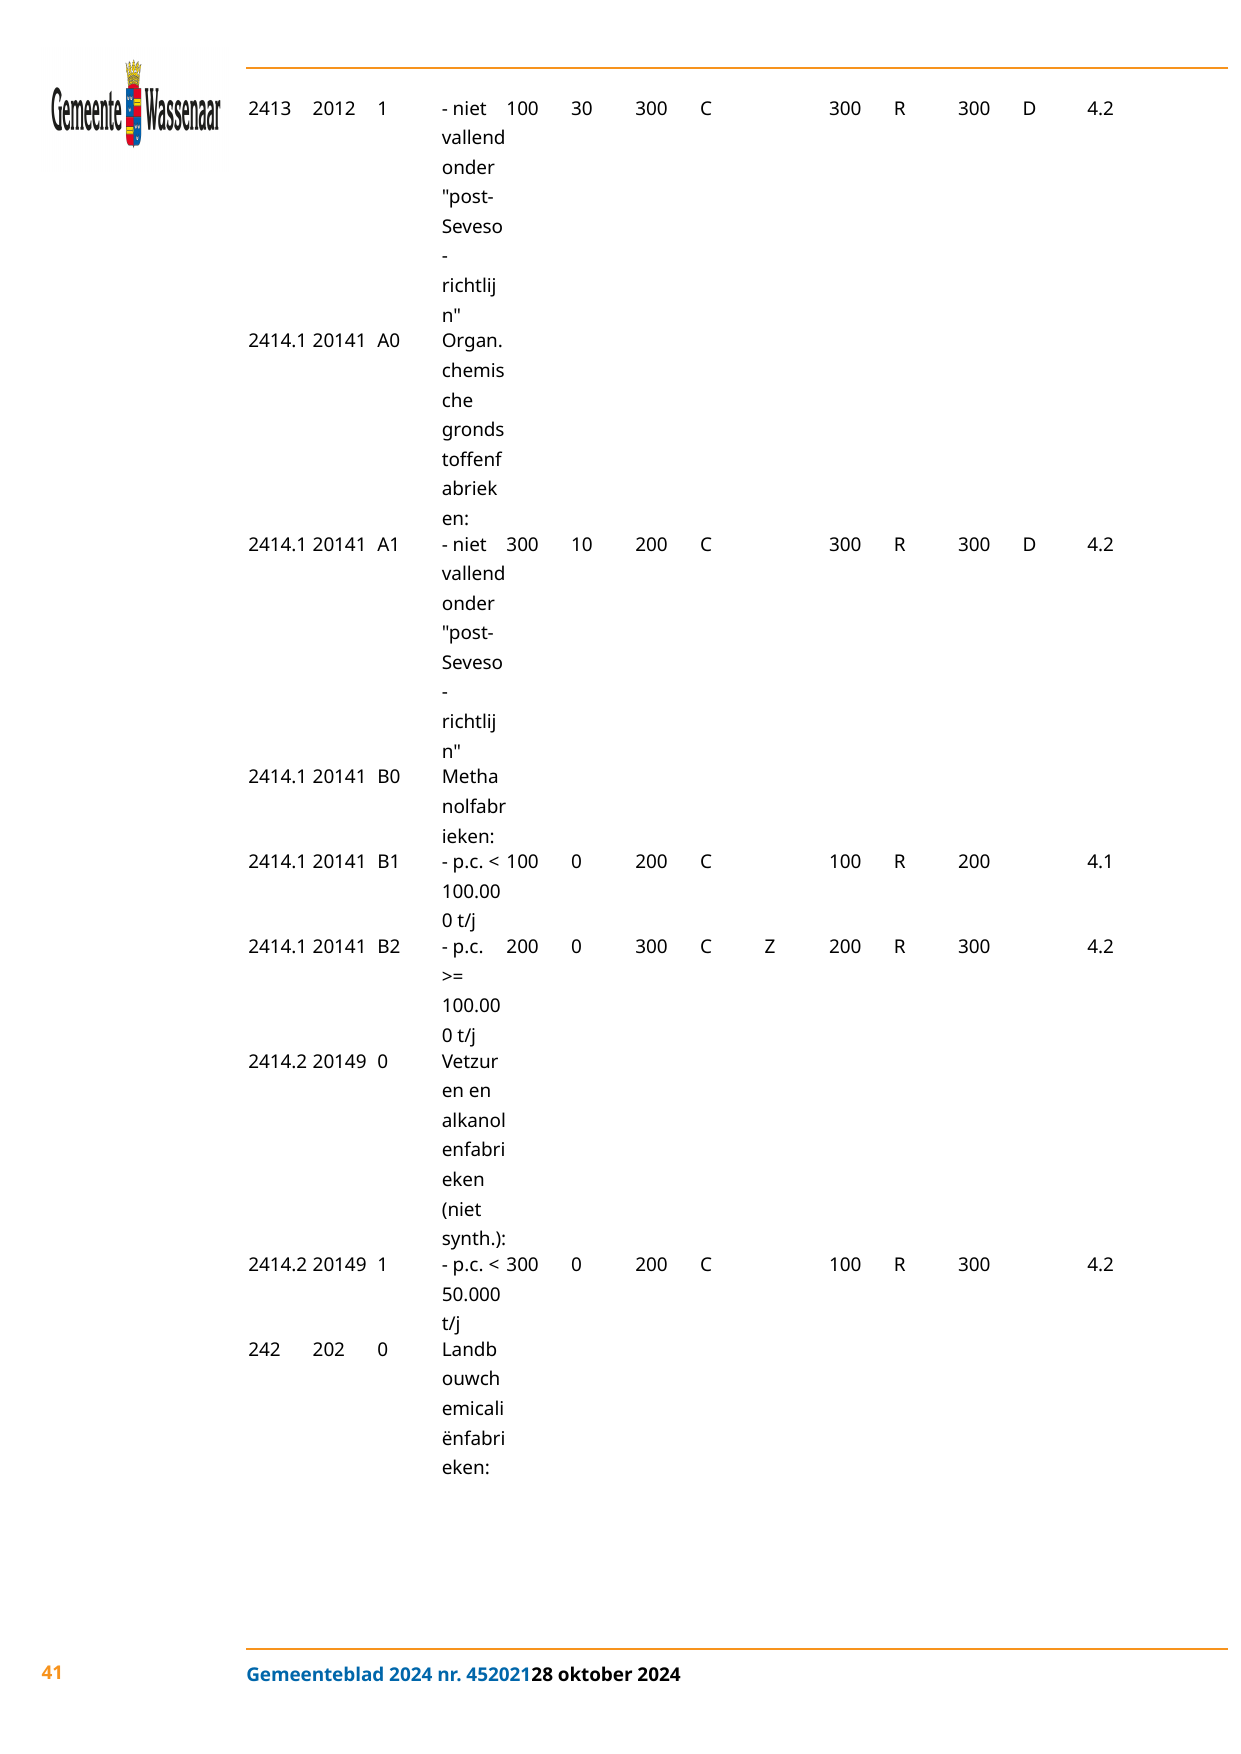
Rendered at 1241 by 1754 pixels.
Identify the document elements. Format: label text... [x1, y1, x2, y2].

table_cell 0 [571, 849, 635, 933]
table_cell [829, 764, 893, 848]
table_cell [764, 95, 829, 328]
table_cell [635, 1048, 700, 1251]
table_cell - niet vallend onder "post-Seveso-richtlijn" [442, 95, 506, 328]
table_cell 100 [506, 95, 571, 328]
table_cell - p.c. < 100.000 t/j [442, 849, 506, 933]
table_cell R [894, 849, 958, 933]
table_cell 300 [635, 934, 700, 1048]
table_cell [894, 1336, 958, 1480]
table_cell [894, 328, 958, 531]
table_cell [958, 328, 1022, 531]
table_cell [1087, 1048, 1152, 1251]
table_cell 200 [635, 1251, 700, 1336]
table_cell 2414.1 [248, 934, 312, 1048]
table_cell [894, 764, 958, 848]
table_cell 20141 [313, 764, 377, 848]
table_cell [764, 1048, 829, 1251]
table_cell 10 [571, 531, 635, 764]
table_cell D [1023, 95, 1087, 328]
table_cell [1023, 934, 1087, 1048]
table_cell R [894, 934, 958, 1048]
table_cell 300 [506, 531, 571, 764]
table_cell 20141 [313, 531, 377, 764]
table_cell [764, 764, 829, 848]
table_cell [1023, 1251, 1087, 1336]
table_cell [764, 531, 829, 764]
table_cell 2414.1 [248, 849, 312, 933]
table_cell Organ. chemische grondstoffenfabrieken: [442, 328, 506, 531]
table_cell [506, 1048, 571, 1251]
table_cell R [894, 95, 958, 328]
table_cell 300 [635, 95, 700, 328]
table_cell [1087, 764, 1152, 848]
table_cell 100 [506, 849, 571, 933]
table_cell [700, 328, 764, 531]
table_cell [1087, 328, 1152, 531]
table_cell 2012 [313, 95, 377, 328]
table_cell C [700, 934, 764, 1048]
table_cell 202 [313, 1336, 377, 1480]
table_cell [635, 764, 700, 848]
table_cell B1 [377, 849, 442, 933]
table_cell [1023, 764, 1087, 848]
table_cell 4.1 [1087, 849, 1152, 933]
picture [41, 47, 231, 172]
table_cell 100 [829, 849, 893, 933]
table_cell 20141 [313, 934, 377, 1048]
table_cell [700, 1336, 764, 1480]
table_cell [1023, 849, 1087, 933]
table_cell [571, 1048, 635, 1251]
table_cell R [894, 1251, 958, 1336]
table_cell B2 [377, 934, 442, 1048]
table_cell 200 [958, 849, 1022, 933]
table_cell [1023, 1048, 1087, 1251]
table_cell 0 [377, 1336, 442, 1480]
table_cell 30 [571, 95, 635, 328]
table_cell 20149 [313, 1251, 377, 1336]
table_cell [764, 1251, 829, 1336]
table_cell - p.c. < 50.000 t/j [442, 1251, 506, 1336]
table_cell 300 [958, 531, 1022, 764]
table_cell [1023, 328, 1087, 531]
table_cell Methanolfabrieken: [442, 764, 506, 848]
table_cell [635, 328, 700, 531]
table_cell C [700, 95, 764, 328]
table_cell [958, 764, 1022, 848]
table_cell [764, 849, 829, 933]
table_cell 1 [377, 1251, 442, 1336]
table_cell 2413 [248, 95, 312, 328]
table_cell 4.2 [1087, 934, 1152, 1048]
table_cell 0 [571, 934, 635, 1048]
table_cell 100 [829, 1251, 893, 1336]
table_cell 300 [958, 934, 1022, 1048]
table_cell 0 [377, 1048, 442, 1251]
table_cell [894, 1048, 958, 1251]
table_cell [829, 1336, 893, 1480]
table_cell [958, 1336, 1022, 1480]
table_cell [571, 328, 635, 531]
table_cell 200 [506, 934, 571, 1048]
table_cell 200 [635, 849, 700, 933]
table_cell 4.2 [1087, 1251, 1152, 1336]
table_cell 300 [506, 1251, 571, 1336]
table_cell [829, 1048, 893, 1251]
table_cell [764, 328, 829, 531]
table_cell C [700, 849, 764, 933]
table_cell D [1023, 531, 1087, 764]
table_cell 300 [829, 531, 893, 764]
table_cell [700, 1048, 764, 1251]
table_cell R [894, 531, 958, 764]
table_cell [829, 328, 893, 531]
table_cell 20141 [313, 849, 377, 933]
table_cell 2414.1 [248, 531, 312, 764]
table_cell 4.2 [1087, 95, 1152, 328]
table_cell C [700, 531, 764, 764]
table_cell 1 [377, 95, 442, 328]
table_cell 200 [635, 531, 700, 764]
table_cell 0 [571, 1251, 635, 1336]
table_cell - niet vallend onder "post-Seveso-richtlijn" [442, 531, 506, 764]
table_cell A0 [377, 328, 442, 531]
table_cell B0 [377, 764, 442, 848]
table_cell 2414.2 [248, 1048, 312, 1251]
table_cell 242 [248, 1336, 312, 1480]
table_cell [1023, 1336, 1087, 1480]
table_cell [635, 1336, 700, 1480]
table_cell [1087, 1336, 1152, 1480]
table_cell - p.c. >= 100.000 t/j [442, 934, 506, 1048]
table_cell Landbouwchemicaliënfabrieken: [442, 1336, 506, 1480]
table_cell 300 [829, 95, 893, 328]
table_cell [506, 764, 571, 848]
table_cell [571, 1336, 635, 1480]
table_cell 300 [958, 95, 1022, 328]
table_cell 300 [958, 1251, 1022, 1336]
table_cell [958, 1048, 1022, 1251]
table_cell 4.2 [1087, 531, 1152, 764]
table_cell A1 [377, 531, 442, 764]
table_cell 20141 [313, 328, 377, 531]
table_cell [764, 1336, 829, 1480]
table_cell [700, 764, 764, 848]
table_cell 2414.2 [248, 1251, 312, 1336]
table_cell [506, 328, 571, 531]
table_cell 20149 [313, 1048, 377, 1251]
table_cell 200 [829, 934, 893, 1048]
table_cell [506, 1336, 571, 1480]
table_cell 2414.1 [248, 764, 312, 848]
table_cell C [700, 1251, 764, 1336]
table_cell [571, 764, 635, 848]
table_cell Vetzuren en alkanolenfabrieken (niet synth.): [442, 1048, 506, 1251]
table_cell 2414.1 [248, 328, 312, 531]
table_cell Z [764, 934, 829, 1048]
